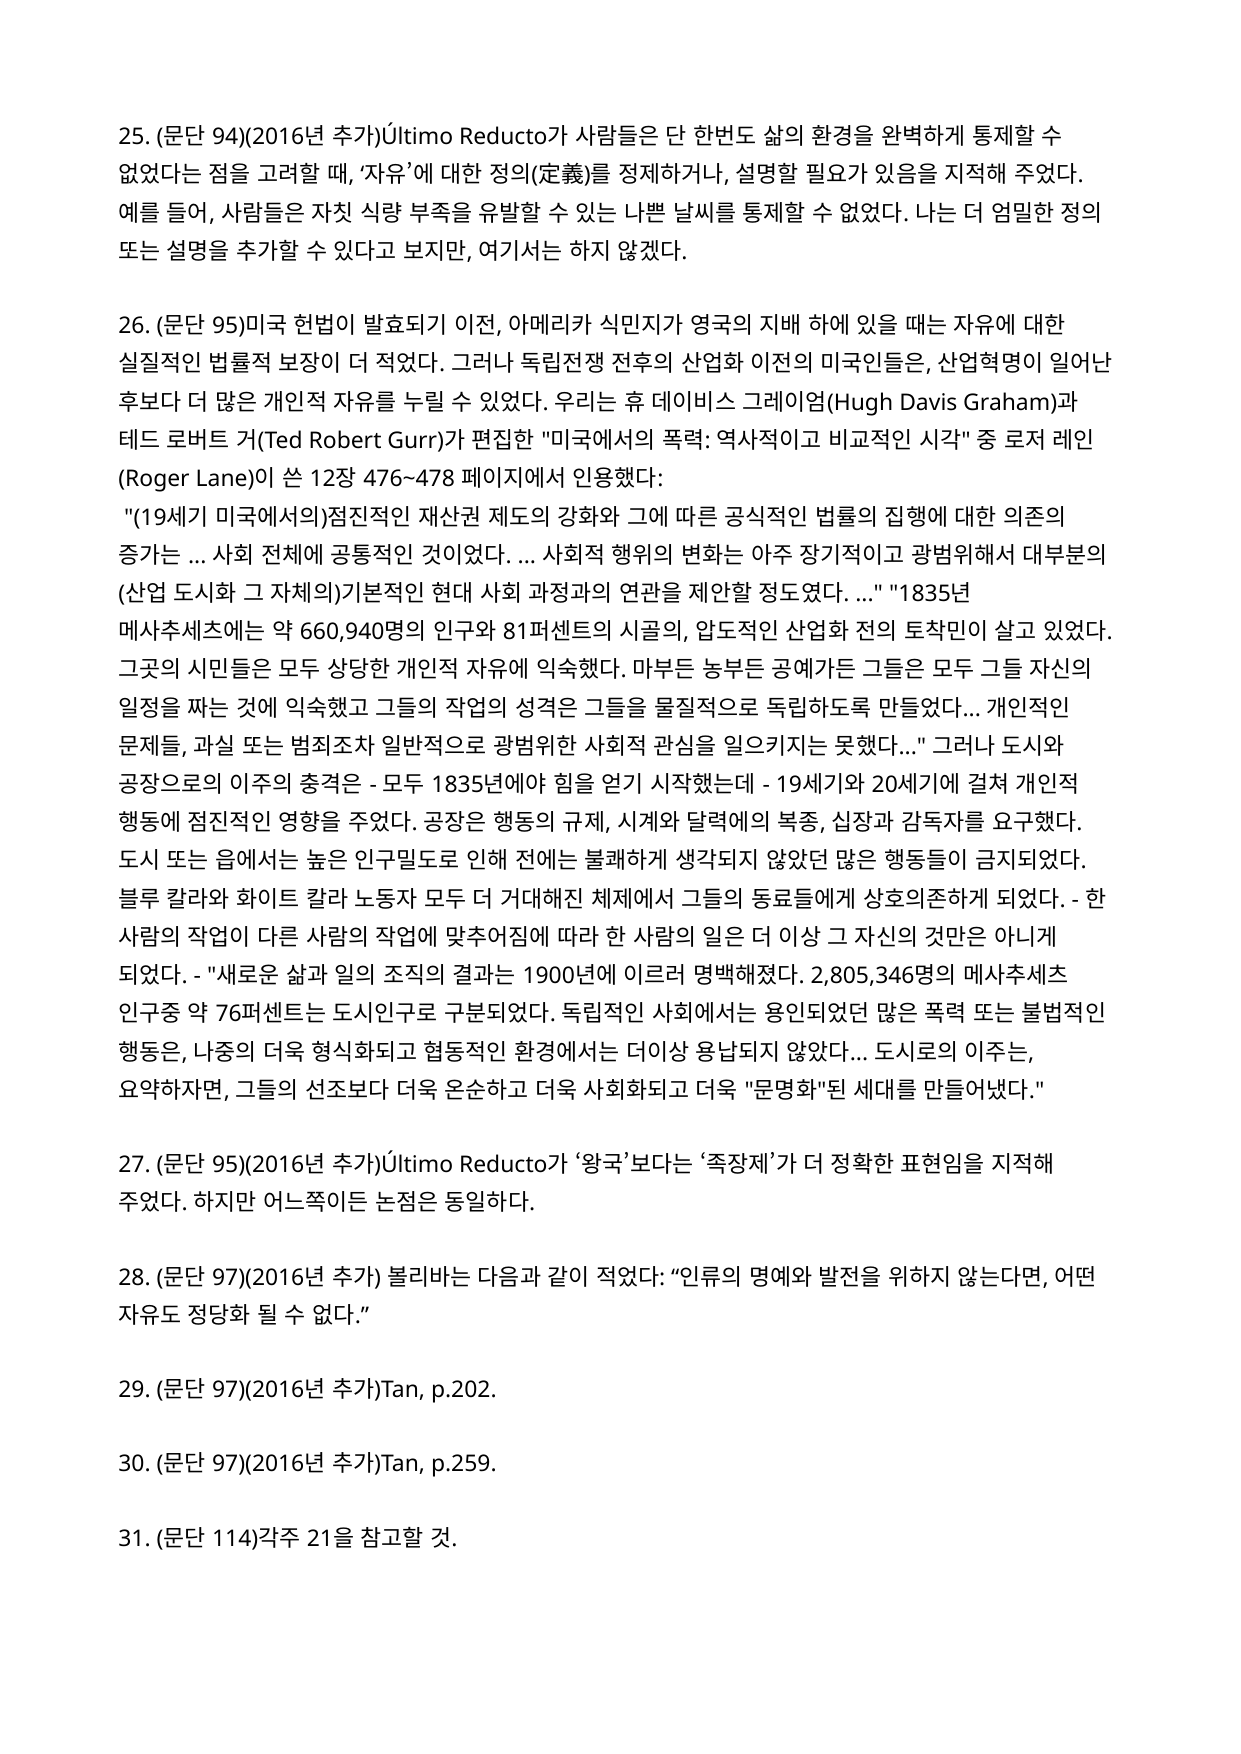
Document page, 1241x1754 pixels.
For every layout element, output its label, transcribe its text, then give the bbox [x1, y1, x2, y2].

text 26. (문단 95)미국 헌법이 발효되기 이전, 아메리카 식민지가 영국의 지배 하에 있을 때는 자유에 대한 실질적인 법률적 보장이 더 적었다. 그러나 독립전쟁 전후의 산업화 이전의 미국인들은, 산업혁명이 일어난 후보다 더 많은 개인적 자유를 누릴 수 있었다. 우리는 휴 데이비스 그레이엄(Hugh Davis Graham)과 테드 로버트 거(Ted Robert Gurr)가 편집한 "미국에서의 폭력: 역사적이고 비교적인 시각" 중 로저 레인(Roger Lane)이 쓴 12장 476~478 페이지에서 인용했다: [118, 307, 1122, 493]
text 30. (문단 97)(2016년 추가)Tan, p.259. [118, 1445, 1122, 1478]
text 28. (문단 97)(2016년 추가) 볼리바는 다음과 같이 적었다: “인류의 명예와 발전을 위하지 않는다면, 어떤 자유도 정당화 될 수 없다.” [118, 1258, 1122, 1330]
text 31. (문단 114)각주 21을 참고할 것. [118, 1519, 1122, 1553]
text "(19세기 미국에서의)점진적인 재산권 제도의 강화와 그에 따른 공식적인 법률의 집행에 대한 의존의 증가는 ... 사회 전체에 공통적인 것이었다. ... 사회적 행위의 변화는 아주 장기적이고 광범위해서 대부분의 (산업 도시화 그 자체의)기본적인 현대 사회 과정과의 연관을 제안할 정도였다. ..." "1835년 메사추세츠에는 약 660,940명의 인구와 81퍼센트의 시골의, 압도적인 산업화 전의 토착민이 살고 있었다. 그곳의 시민들은 모두 상당한 개인적 자유에 익숙했다. 마부든 농부든 공예가든 그들은 모두 그들 자신의 일정을 짜는 것에 익숙했고 그들의 작업의 성격은 그들을 물질적으로 독립하도록 만들었다... 개인적인 문제들, 과실 또는 범죄조차 일반적으로 광범위한 사회적 관심을 일으키지는 못했다..." 그러나 도시와 공장으로의 이주의 충격은 - 모두 1835년에야 힘을 얻기 시작했는데 - 19세기와 20세기에 걸쳐 개인적 행동에 점진적인 영향을 주었다. 공장은 행동의 규제, 시계와 달력에의 복종, 십장과 감독자를 요구했다. 도시 또는 읍에서는 높은 인구밀도로 인해 전에는 불쾌하게 생각되지 않았던 많은 행동들이 금지되었다. 블루 칼라와 화이트 칼라 노동자 모두 더 거대해진 체제에서 그들의 동료들에게 상호의존하게 되었다. - 한 사람의 작업이 다른 사람의 작업에 맞추어짐에 따라 한 사람의 일은 더 이상 그 자신의 것만은 아니게 되었다. - "새로운 삶과 일의 조직의 결과는 1900년에 이르러 명백해졌다. 2,805,346명의 메사추세츠 인구중 약 76퍼센트는 도시인구로 구분되었다. 독립적인 사회에서는 용인되었던 많은 폭력 또는 불법적인 행동은, 나중의 더욱 형식화되고 협동적인 환경에서는 더이상 용납되지 않았다... 도시로의 이주는, 요약하자면, 그들의 선조보다 더욱 온순하고 더욱 사회화되고 더욱 "문명화"된 세대를 만들어냈다." [118, 498, 1122, 1105]
text 29. (문단 97)(2016년 추가)Tan, p.202. [118, 1371, 1122, 1404]
text 27. (문단 95)(2016년 추가)Último Reducto가 ‘왕국’보다는 ‘족장제’가 더 정확한 표현임을 지적해 주었다. 하지만 어느쪽이든 논점은 동일하다. [118, 1146, 1122, 1217]
text 25. (문단 94)(2016년 추가)Último Reducto가 사람들은 단 한번도 삶의 환경을 완벽하게 통제할 수 없었다는 점을 고려할 때, ‘자유’에 대한 정의(定義)를 정제하거나, 설명할 필요가 있음을 지적해 주었다. 예를 들어, 사람들은 자칫 식량 부족을 유발할 수 있는 나쁜 날씨를 통제할 수 없었다. 나는 더 엄밀한 정의 또는 설명을 추가할 수 있다고 보지만, 여기서는 하지 않겠다. [118, 118, 1122, 266]
